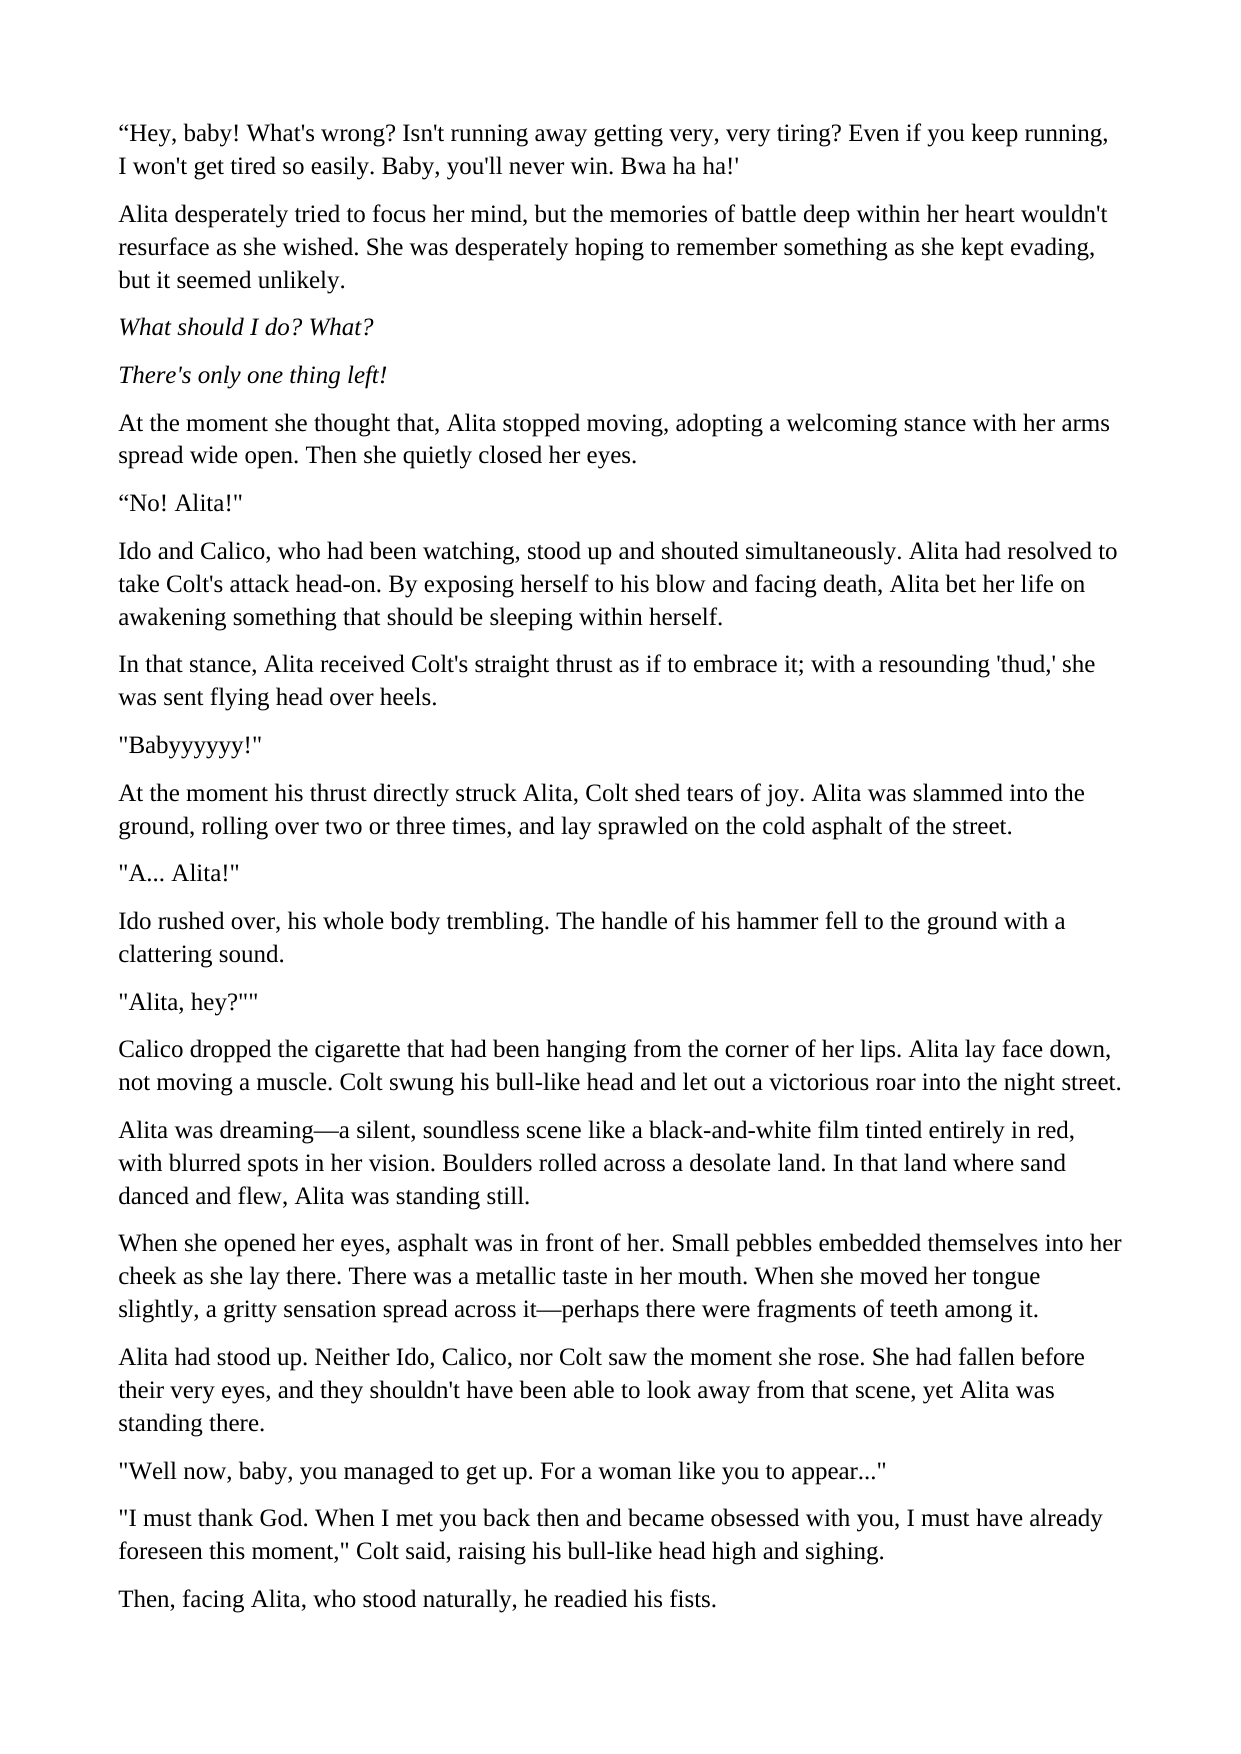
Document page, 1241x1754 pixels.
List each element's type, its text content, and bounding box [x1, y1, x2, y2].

text "Well now, baby, you managed to get up. For a woman like you to appear..." [118, 1456, 1122, 1484]
text "Babyyyyyy!" [118, 730, 1122, 759]
text "I must thank God. When I met you back then and became obsessed with you, I must have already foreseen this moment," Colt said, raising his bull-like head high and sighing. [118, 1503, 1122, 1565]
text There's only one thing left! [118, 360, 1122, 389]
text Alita desperately tried to focus her mind, but the memories of battle deep within her heart wouldn't resurface as she wished. She was desperately hoping to remember something as she kept evading, but it seemed unlikely. [118, 199, 1122, 293]
text Then, facing Alita, who stood naturally, he readied his fists. [118, 1584, 1122, 1613]
text At the moment she thought that, Alita stopped moving, adopting a welcoming stance with her arms spread wide open. Then she quietly closed her eyes. [118, 408, 1122, 469]
text Ido and Calico, who had been watching, stood up and shouted simultaneously. Alita had resolved to take Colt's attack head-on. By exposing herself to his blow and facing death, Alita bet her life on awakening something that should be sleeping within herself. [118, 536, 1122, 631]
text Ido rushed over, his whole body trembling. The handle of his hammer fell to the ground with a clattering sound. [118, 906, 1122, 968]
text In that stance, Alita received Colt's straight thrust as if to embrace it; with a resounding 'thud,' she was sent flying head over heels. [118, 649, 1122, 711]
text “Hey, baby! What's wrong? Isn't running away getting very, very tiring? Even if you keep running, I won't get tired so easily. Baby, you'll never win. Bwa ha ha!' [118, 118, 1122, 180]
text "Alita, hey?"" [118, 987, 1122, 1015]
text Calico dropped the cigarette that had been hanging from the corner of her lips. Alita lay face down, not moving a muscle. Colt swung his bull-like head and let out a victorious roar into the night street. [118, 1034, 1122, 1096]
text Alita had stood up. Neither Ido, Calico, nor Colt saw the moment she rose. She had fallen before their very eyes, and they shouldn't have been able to look away from that scene, yet Alita was standing there. [118, 1342, 1122, 1437]
text At the moment his thrust directly struck Alita, Colt shed tears of joy. Alita was slammed into the ground, rolling over two or three times, and lay sprawled on the cold asphalt of the street. [118, 778, 1122, 839]
text "A... Alita!" [118, 858, 1122, 887]
text Alita was dreaming—a silent, soundless scene like a black-and-white film tinted entirely in red, with blurred spots in her vision. Boulders rolled across a desolate land. In that land where sand danced and flew, Alita was standing still. [118, 1115, 1122, 1209]
text What should I do? What? [118, 312, 1122, 341]
text When she opened her eyes, asphalt was in front of her. Small pebbles embedded themselves into her cheek as she lay there. There was a metallic taste in her mouth. When she moved her tongue slightly, a gritty sensation spread across it—perhaps there were fragments of teeth among it. [118, 1228, 1122, 1323]
text “No! Alita!" [118, 488, 1122, 517]
